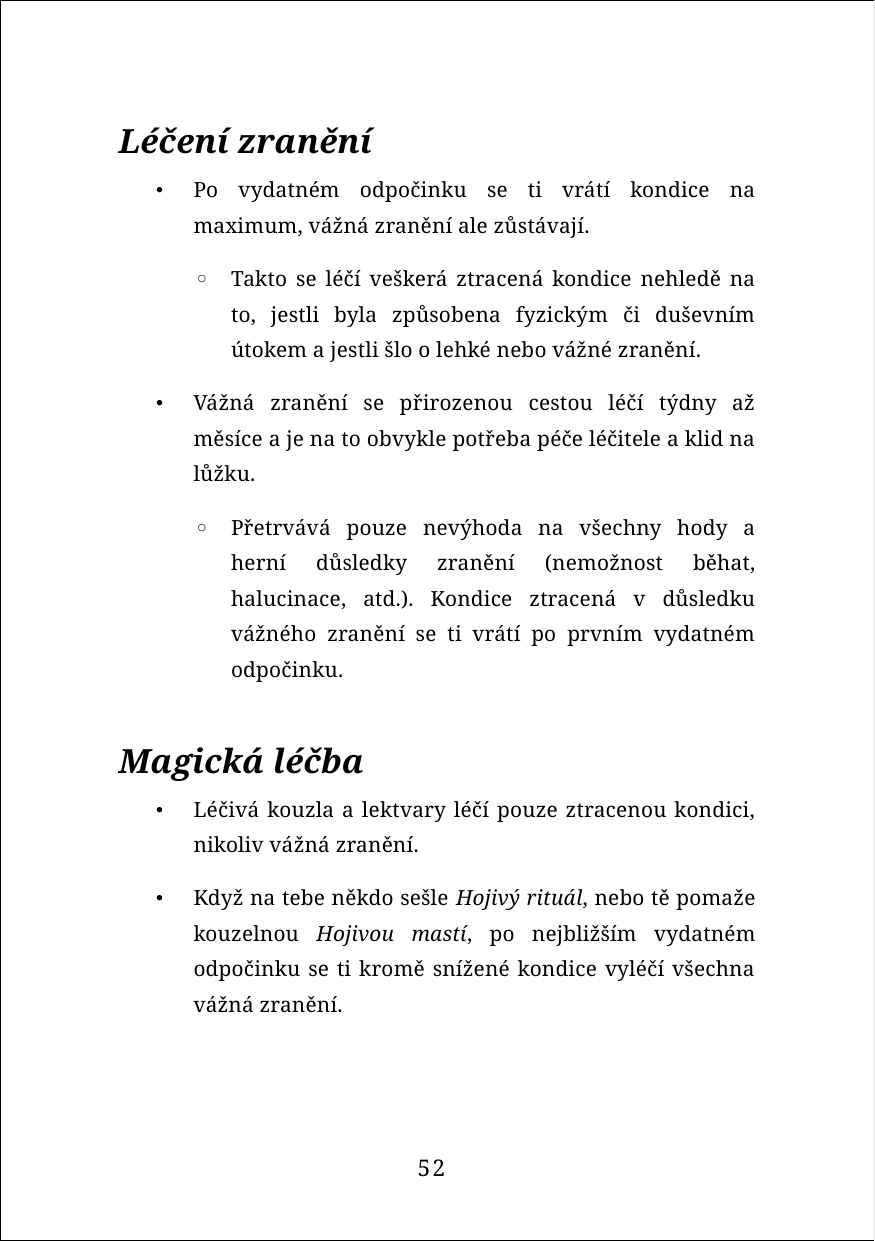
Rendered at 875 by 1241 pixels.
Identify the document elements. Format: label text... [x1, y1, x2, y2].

subtitle Magická léčba [118, 738, 756, 783]
subtitle Léčení zranění [118, 118, 756, 164]
list Přetrvává pouze nevýhoda na všechny hody a herní důsledky zranění (nemožnost běhat, halucinace, atd.). Kondice ztracená v důsledku vážného zranění se ti vrátí po prvním vydatném odpočinku. [193, 513, 756, 683]
list Když na tebe někdo sešle Hojivý rituál, nebo tě pomaže kouzelnou Hojivou mastí, po nejbližším vydatném odpočinku se ti kromě snížené kondice vyléčí všechna vážná zranění. [156, 883, 756, 1018]
list Léčivá kouzla a lektvary léčí pouze ztracenou kondici, nikoliv vážná zranění. [156, 795, 756, 859]
list Takto se léčí veškerá ztracená kondice nehledě na to, jestli byla způsobena fyzickým či duševním útokem a jestli šlo o lehké nebo vážné zranění. [193, 264, 756, 364]
list Vážná zranění se přirozenou cestou léčí týdny až měsíce a je na to obvykle potřeba péče léčitele a klid na lůžku. [156, 388, 756, 488]
list Po vydatném odpočinku se ti vrátí kondice na maximum, vážná zranění ale zůstávají. [156, 175, 756, 239]
